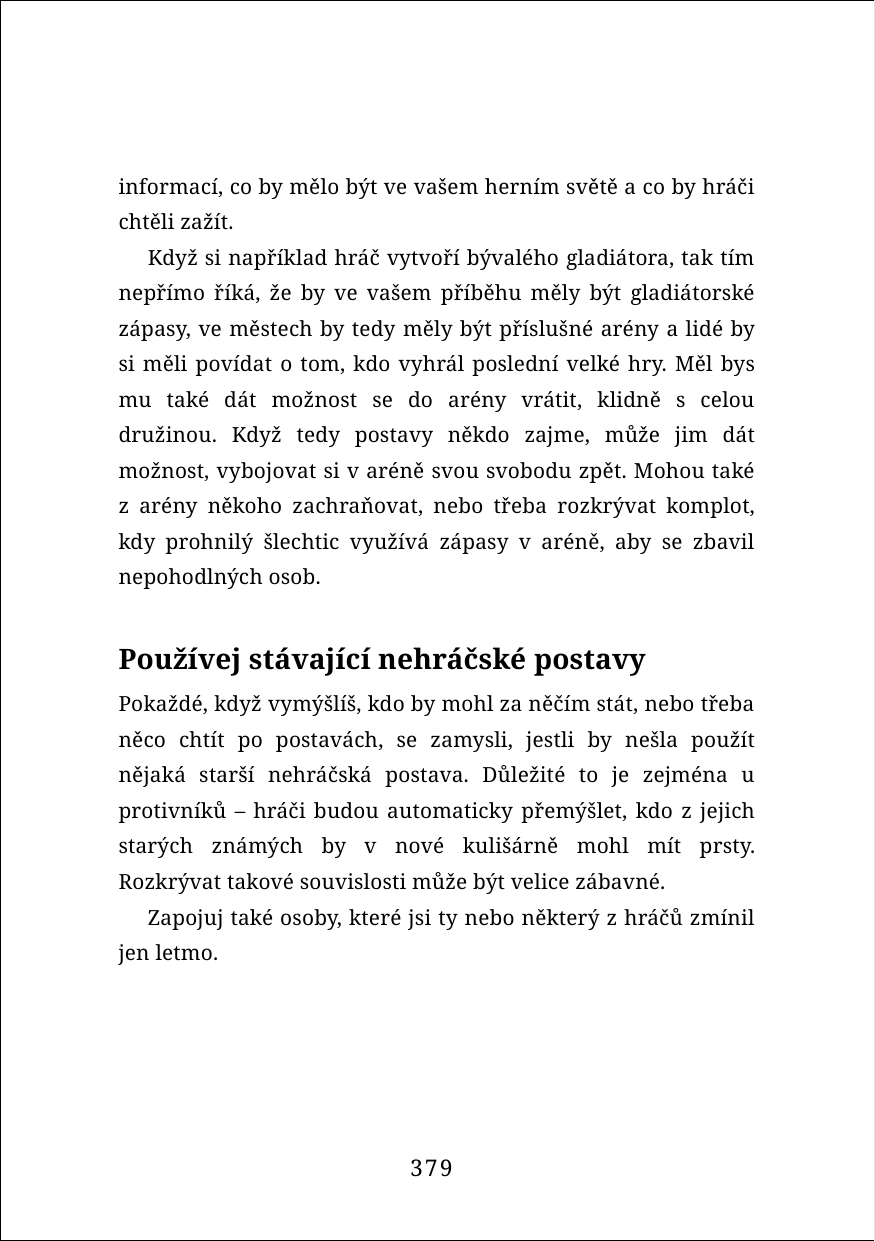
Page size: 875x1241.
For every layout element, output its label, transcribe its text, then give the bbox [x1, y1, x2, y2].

text informací, co by mělo být ve vašem herním světě a co by hráči chtěli zažít. Když si například hráč vytvoří bývalého gladiátora, tak tím nepřímo říká, že by ve vašem příběhu měly být gladiátorské zápasy, ve městech by tedy měly být příslušné arény a lidé by si měli povídat o tom, kdo vyhrál poslední velké hry. Měl bys mu také dát možnost se do arény vrátit, klidně s celou družinou. Když tedy postavy někdo zajme, může jim dát možnost, vybojovat si v aréně svou svobodu zpět. Mohou také z arény někoho zachraňovat, nebo třeba rozkrývat komplot, kdy prohnilý šlechtic využívá zápasy v aréně, aby se zbavil nepohodlných osob. [118, 172, 756, 591]
text Pokaždé, když vymýšlíš, kdo by mohl za něčím stát, nebo třeba něco chtít po postavách, se zamysli, jestli by nešla použít nějaká starší nehráčská postava. Důležité to je zejména u protivníků – hráči budou automaticky přemýšlet, kdo z jejich starých známých by v nové kulišárně mohl mít prsty. Rozkrývat takové souvislosti může být velice zábavné. Zapojuj také osoby, které jsi ty nebo některý z hráčů zmínil jen letmo. [118, 689, 756, 967]
subtitle Používej stávající nehráčské postavy [118, 639, 756, 678]
